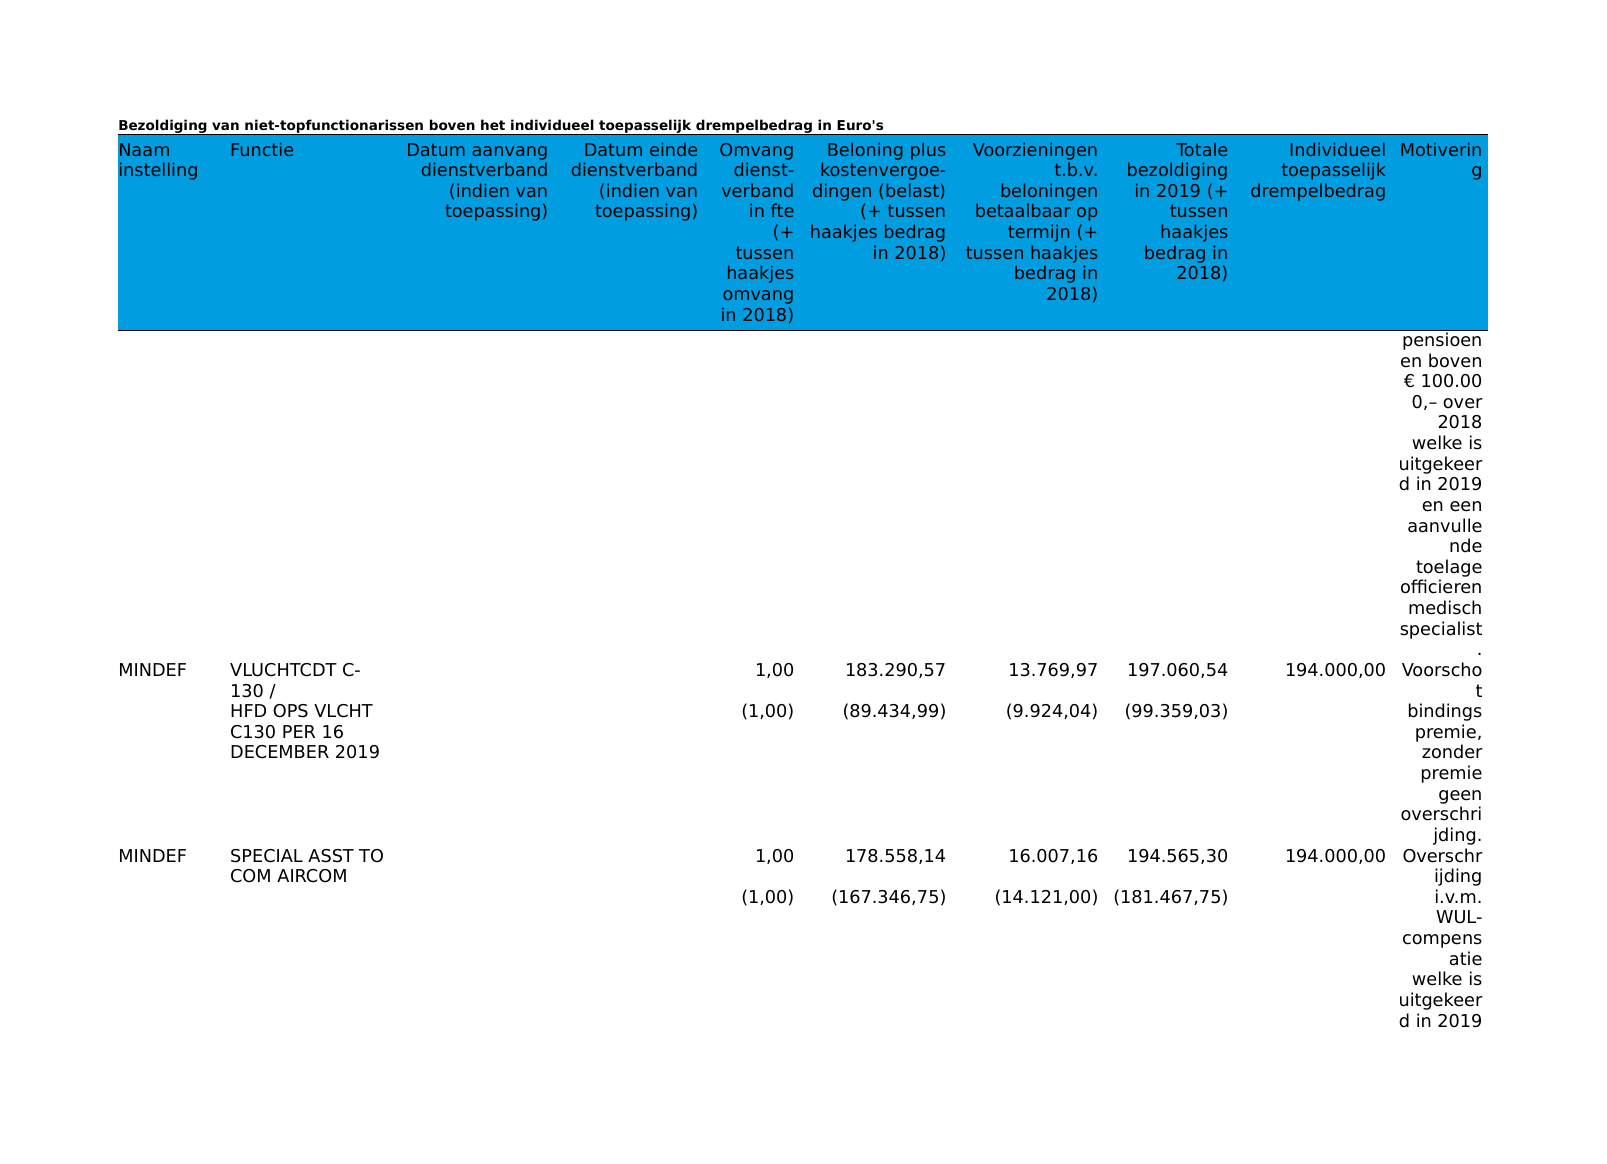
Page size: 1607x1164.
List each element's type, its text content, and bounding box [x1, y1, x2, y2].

table_cell [554, 701, 704, 846]
table_cell [554, 331, 704, 660]
table_cell [1104, 331, 1234, 660]
table_cell 16.007,16 [952, 846, 1104, 887]
table_cell [1234, 331, 1392, 660]
table_cell [398, 846, 554, 887]
table_cell MINDEF [118, 846, 224, 887]
table_cell Motivering [1392, 135, 1488, 330]
table_cell (1,00) [704, 887, 800, 1031]
table_cell Omvang dienst-verband in fte (+ tussen haakjes omvang in 2018) [704, 135, 800, 330]
table_cell [952, 331, 1104, 660]
table_cell [224, 887, 398, 1031]
table_cell HFD OPS VLCHT C130 PER 16 DECEMBER 2019 [224, 701, 398, 846]
table_cell [118, 701, 224, 846]
table_cell (181.467,75) [1104, 887, 1234, 1031]
table_cell [554, 846, 704, 887]
table_cell Individueel toepasselijk drempelbedrag [1234, 135, 1392, 330]
table_cell 194.565,30 [1104, 846, 1234, 887]
table_cell 183.290,57 [800, 660, 952, 701]
table_cell [704, 331, 800, 660]
table_cell 1,00 [704, 846, 800, 887]
table_cell Datum einde dienstverband (indien van toepassing) [554, 135, 704, 330]
table_cell 1,00 [704, 660, 800, 701]
table_cell [118, 331, 224, 660]
table_cell [398, 331, 554, 660]
table_cell SPECIAL ASST TO COM AIRCOM [224, 846, 398, 887]
table_cell Voorschot bindingspremie, zonder premie geen overschrijding. [1392, 660, 1488, 846]
table_cell [398, 660, 554, 701]
table_cell [398, 701, 554, 846]
table_cell 13.769,97 [952, 660, 1104, 701]
table_cell (167.346,75) [800, 887, 952, 1031]
table_cell 197.060,54 [1104, 660, 1234, 701]
table_cell [118, 887, 224, 1031]
table_cell (89.434,99) [800, 701, 952, 846]
table_cell [554, 660, 704, 701]
table_cell Beloning plus kostenvergoe-dingen (belast) (+ tussen haakjes bedrag in 2018) [800, 135, 952, 330]
table_cell [1234, 701, 1392, 846]
table_cell [1234, 887, 1392, 1031]
table_cell [800, 331, 952, 660]
table_cell Functie [224, 135, 398, 330]
table_cell (14.121,00) [952, 887, 1104, 1031]
table_cell (1,00) [704, 701, 800, 846]
table_cell [224, 331, 398, 660]
table_cell 178.558,14 [800, 846, 952, 887]
table_cell [398, 887, 554, 1031]
table_cell (99.359,03) [1104, 701, 1234, 846]
table_cell [554, 887, 704, 1031]
table_cell Voorzieningen t.b.v. beloningen betaalbaar op termijn (+ tussen haakjes bedrag in 2018) [952, 135, 1104, 330]
table_cell (9.924,04) [952, 701, 1104, 846]
table_header Bezoldiging van niet-topfunctionarissen boven het individueel toepasselijk drempelbedrag in Euro's [118, 118, 1488, 134]
table_cell VLUCHTCDT C-130 / [224, 660, 398, 701]
table_cell Totale bezoldiging in 2019 (+ tussen haakjes bedrag in 2018) [1104, 135, 1234, 330]
table_cell Naam instelling [118, 135, 224, 330]
table_cell MINDEF [118, 660, 224, 701]
table_cell Datum aanvang dienstverband (indien van toepassing) [398, 135, 554, 330]
table_cell Overschrijding i.v.m. WUL-compensatie welke is uitgekeerd in 2019 [1392, 846, 1488, 1031]
table_cell 194.000,00 [1234, 846, 1392, 887]
table_cell pensioenen boven € 100.000,– over 2018 welke is uitgekeerd in 2019 en een aanvullende toelage officieren medisch specialist. [1392, 331, 1488, 660]
table_cell 194.000,00 [1234, 660, 1392, 701]
